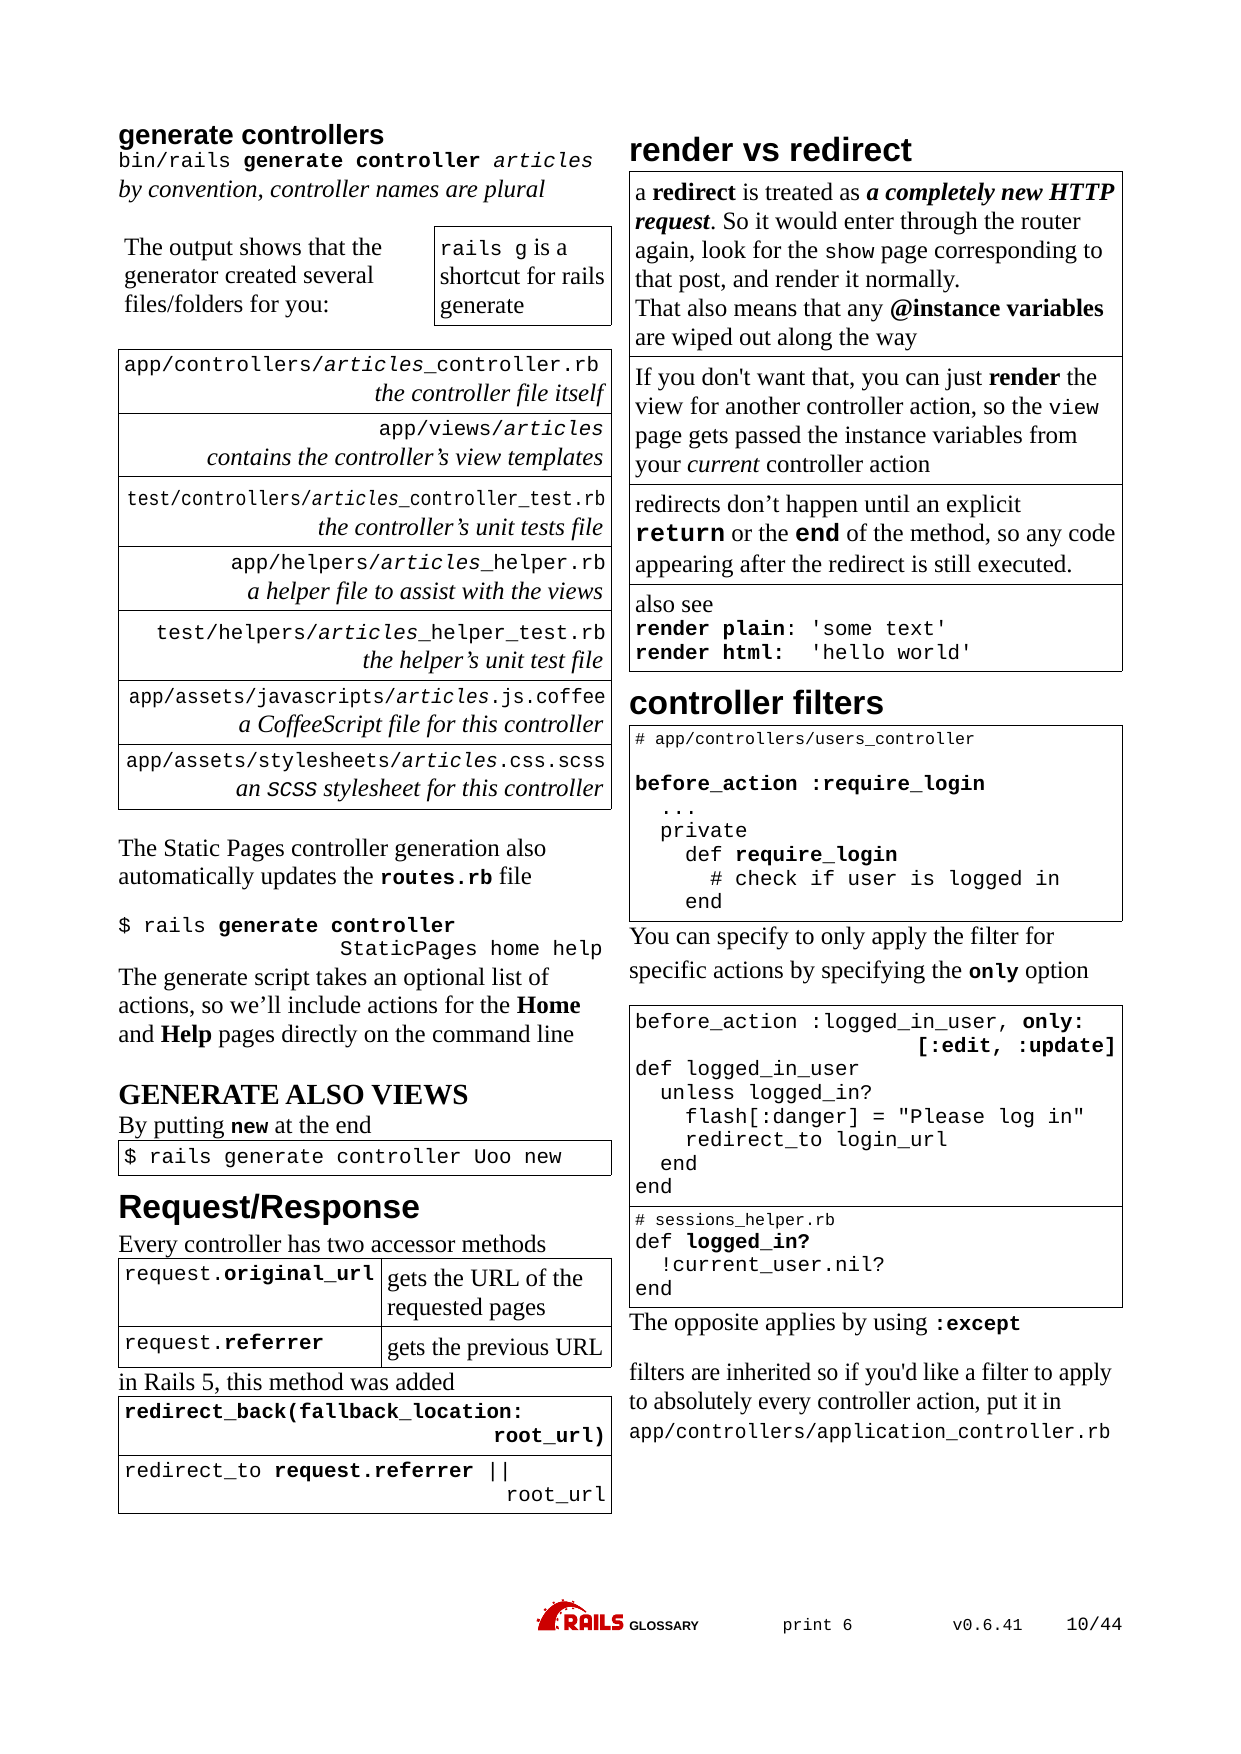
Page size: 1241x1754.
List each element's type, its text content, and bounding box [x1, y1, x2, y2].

table_header before_action :logged_in_user, only: [:edit, :update] def logged_in_user unless logged_in? flash[:danger] = "Please log in" redirect_to login_url end end [630, 1006, 1122, 1206]
text $ rails generate controller [118, 914, 611, 938]
text The opposite applies by using :except [629, 1308, 1122, 1337]
text by convention, controller names are plural [118, 174, 611, 202]
table_cell app/assets/javascripts/articles.js.coffee a CoffeeScript file for this controller [119, 681, 611, 744]
subtitle controller filters [629, 683, 1122, 722]
text StaticPages home help [118, 938, 611, 962]
table_header a redirect is treated as a completely new HTTP request. So it would enter through the router again, look for the show page corresponding to that post, and render it normally. That also means that any @instance variables are wiped out along the way [630, 172, 1122, 356]
table_cell test/helpers/articles_helper_test.rb the helper’s unit test file [119, 611, 611, 680]
table_cell If you don't want that, you can just render the view for another controller action, so the view page gets passed the instance variables from your current controller action [630, 357, 1122, 484]
table_header $ rails generate controller Uoo new [119, 1141, 611, 1175]
table_header The output shows that the generator created several files/folders for you: [118, 226, 434, 325]
table_header request.original_url [119, 1259, 381, 1326]
text filters are inherited so if you'd like a filter to apply to absolutely every controller action, put it in app/controllers/application_controller.rb [629, 1357, 1122, 1444]
text You can specify to only apply the filter for specific actions by specifying the only option [629, 922, 1122, 985]
table_cell redirects don’t happen until an explicit return or the end of the method, so any code appearing after the redirect is still executed. [630, 485, 1122, 584]
table_cell request.referrer [119, 1327, 381, 1367]
table_header app/controllers/articles_controller.rb the controller file itself [119, 350, 611, 412]
table_cell # sessions_helper.rb def logged_in? !current_user.nil? end [630, 1207, 1122, 1307]
text bin/rails generate controller articles [118, 150, 611, 174]
table_header rails g is a shortcut for rails generate [435, 227, 611, 325]
table_cell test/controllers/articles_controller_test.rb the controller’s unit tests file [119, 477, 611, 546]
text in Rails 5, this method was added [118, 1368, 611, 1396]
table_cell gets the previous URL [382, 1327, 611, 1367]
table_cell redirect_to request.referrer || root_url [119, 1456, 611, 1513]
subtitle Request/Response [118, 1187, 611, 1226]
text The Static Pages controller generation also automatically updates the routes.rb file [118, 833, 611, 891]
text The generate script takes an optional list of actions, so we’ll include actions for the Home and Help pages directly on the command line [118, 962, 611, 1048]
subtitle generate controllers [118, 118, 611, 150]
text By putting new at the end [118, 1110, 611, 1140]
table_cell app/assets/stylesheets/articles.css.scss an SCSS stylesheet for this controller [119, 745, 611, 809]
table_cell app/views/articles contains the controller’s view templates [119, 414, 611, 476]
table_cell app/helpers/articles_helper.rb a helper file to assist with the views [119, 547, 611, 610]
text Every controller has two accessor methods [118, 1229, 611, 1257]
table_header redirect_back(fallback_location: root_url) [119, 1397, 611, 1454]
table_cell also see render plain: 'some text' render html: 'hello world' [630, 585, 1122, 671]
subtitle render vs redirect [629, 130, 1122, 168]
table_header # app/controllers/users_controller before_action :require_login ... private def require_login # check if user is logged in end [630, 726, 1122, 921]
text GENERATE ALSO VIEWS [118, 1077, 611, 1110]
table_header gets the URL of the requested pages [382, 1259, 611, 1326]
